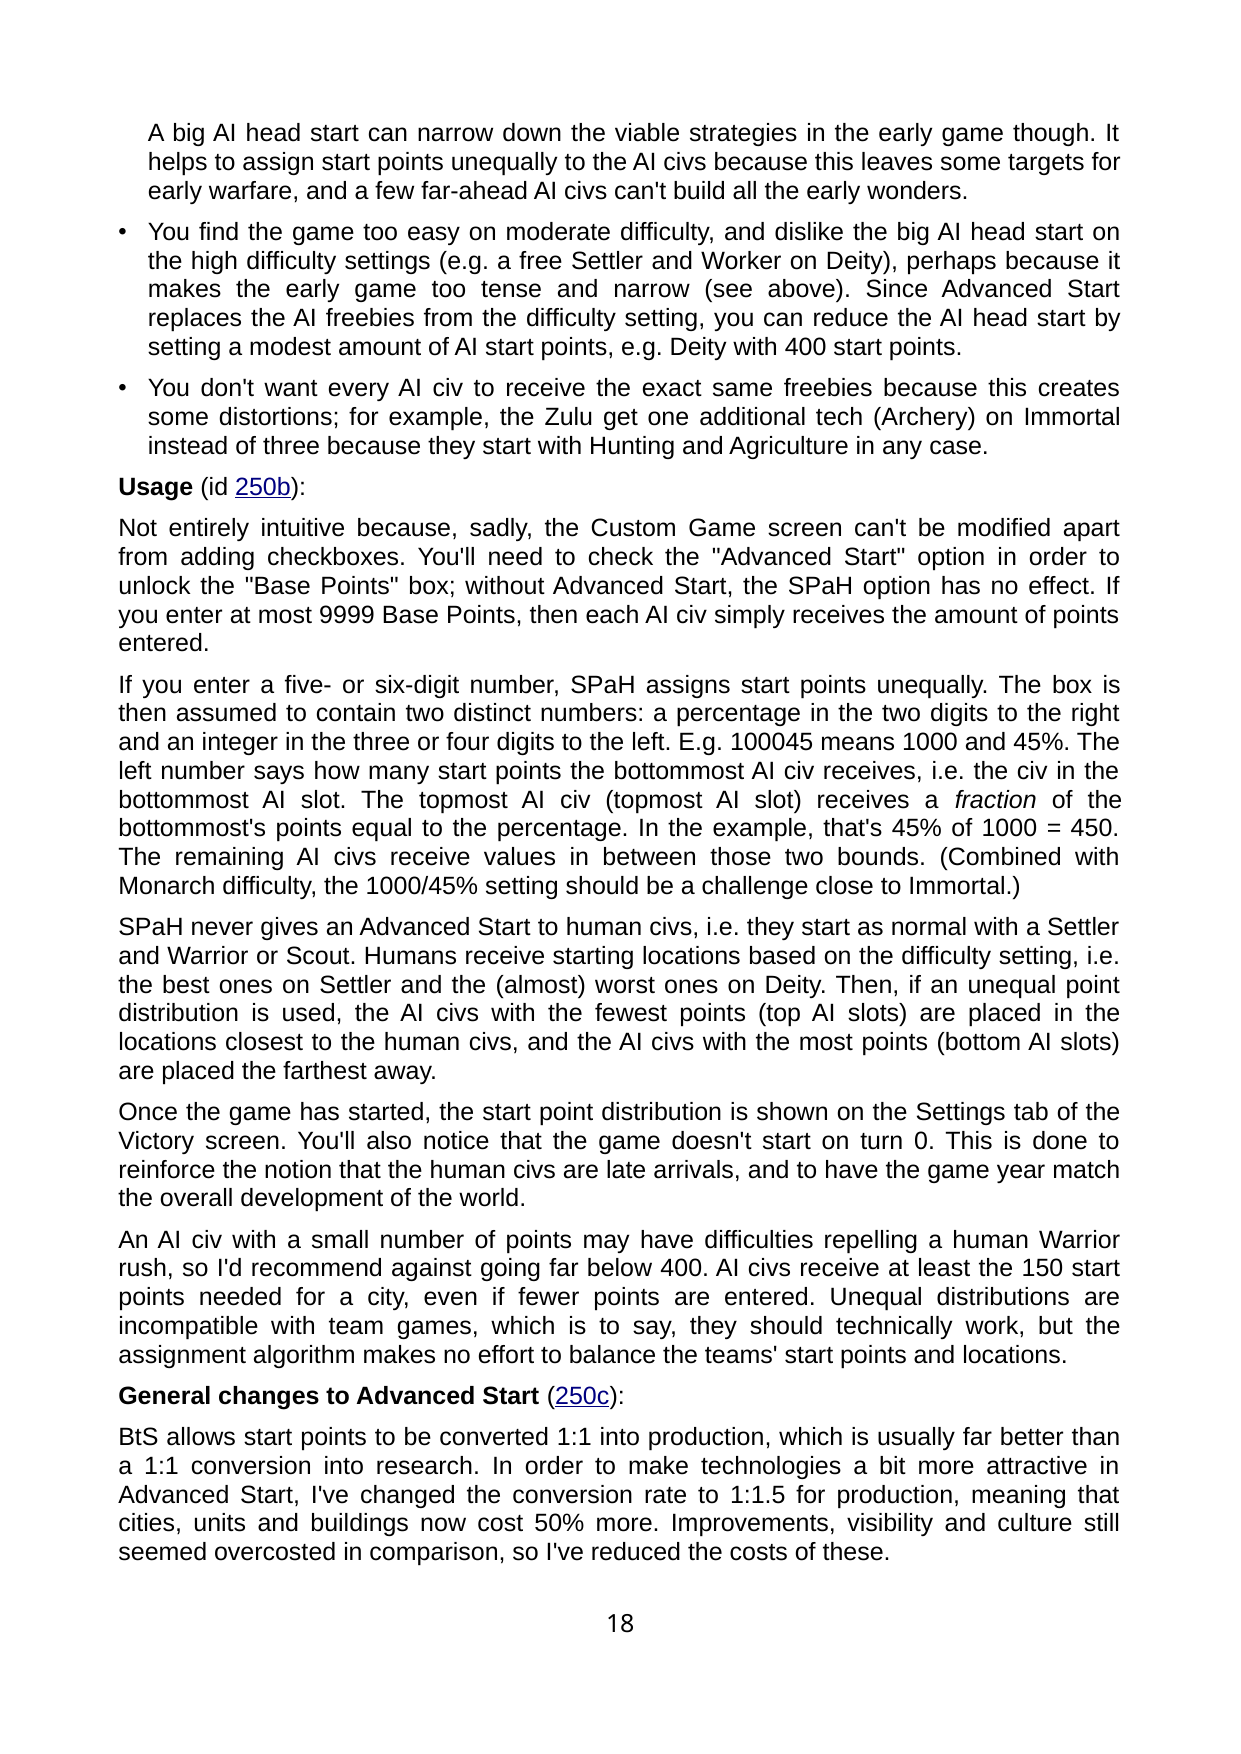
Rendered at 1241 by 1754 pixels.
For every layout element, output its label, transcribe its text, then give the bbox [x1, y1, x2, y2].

text BtS allows start points to be converted 1:1 into production, which is usually far better than a 1:1 conversion into research. In order to make technologies a bit more attractive in Advanced Start, I've changed the conversion rate to 1:1.5 for production, meaning that cities, units and buildings now cost 50% more. Improvements, visibility and culture still seemed overcosted in comparison, so I've reduced the costs of these. [118, 1422, 1122, 1566]
text SPaH never gives an Advanced Start to human civs, i.e. they start as normal with a Settler and Warrior or Scout. Humans receive starting locations based on the difficulty setting, i.e. the best ones on Settler and the (almost) worst ones on Deity. Then, if an unequal point distribution is used, the AI civs with the fewest points (top AI slots) are placed in the locations closest to the human civs, and the AI civs with the most points (bottom AI slots) are placed the farthest away. [118, 912, 1122, 1084]
text Once the game has started, the start point distribution is shown on the Settings tab of the Victory screen. You'll also notice that the game doesn't start on turn 0. This is done to reinforce the notion that the human civs are late arrivals, and to have the game year match the overall development of the world. [118, 1097, 1122, 1212]
text General changes to Advanced Start (250c): [118, 1381, 1122, 1409]
text Not entirely intuitive because, sadly, the Custom Game screen can't be modified apart from adding checkboxes. You'll need to check the "Advanced Start" option in order to unlock the "Base Points" box; without Advanced Start, the SPaH option has no effect. If you enter at most 9999 Base Points, then each AI civ simply receives the amount of points entered. [118, 513, 1122, 657]
list You find the game too easy on moderate difficulty, and dislike the big AI head start on the high difficulty settings (e.g. a free Settler and Worker on Deity), perhaps because it makes the early game too tense and narrow (see above). Since Advanced Start replaces the AI freebies from the difficulty setting, you can reduce the AI head start by setting a modest amount of AI start points, e.g. Deity with 400 start points. [118, 217, 1122, 361]
list A big AI head start can narrow down the viable strategies in the early game though. It helps to assign start points unequally to the AI civs because this leaves some targets for early warfare, and a few far-ahead AI civs can't build all the early wonders. [118, 118, 1122, 204]
text If you enter a five- or six-digit number, SPaH assigns start points unequally. The box is then assumed to contain two distinct numbers: a percentage in the two digits to the right and an integer in the three or four digits to the left. E.g. 100045 means 1000 and 45%. The left number says how many start points the bottommost AI civ receives, i.e. the civ in the bottommost AI slot. The topmost AI civ (topmost AI slot) receives a fraction of the bottommost's points equal to the percentage. In the example, that's 45% of 1000 = 450. The remaining AI civs receive values in between those two bounds. (Combined with Monarch difficulty, the 1000/45% setting should be a challenge close to Immortal.) [118, 669, 1122, 899]
text An AI civ with a small number of points may have difficulties repelling a human Warrior rush, so I'd recommend against going far below 400. AI civs receive at least the 150 start points needed for a city, even if fewer points are entered. Unequal distributions are incompatible with team games, which is to say, they should technically work, but the assignment algorithm makes no effort to balance the teams' start points and locations. [118, 1224, 1122, 1368]
list You don't want every AI civ to receive the exact same freebies because this creates some distortions; for example, the Zulu get one additional tech (Archery) on Immortal instead of three because they start with Hunting and Agriculture in any case. [118, 373, 1122, 459]
text Usage (id 250b): [118, 472, 1122, 501]
